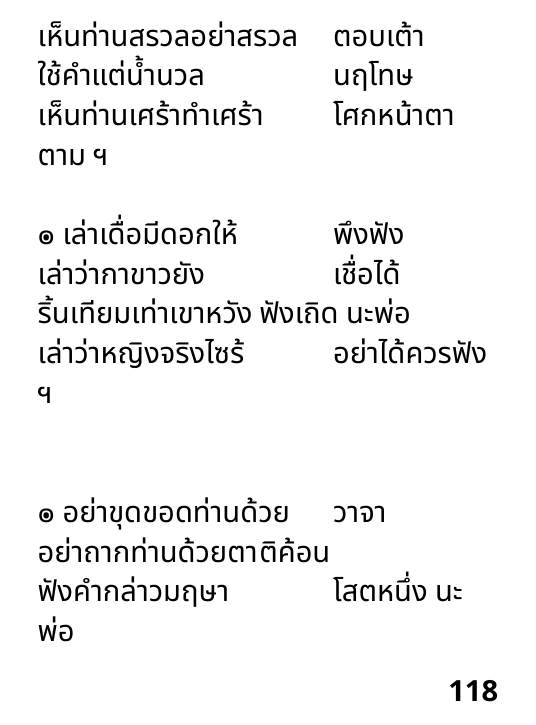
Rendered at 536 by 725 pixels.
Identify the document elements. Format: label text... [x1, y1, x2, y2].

text เล่าว่าหญิงจริงไซร้ อย่าได้ควรฟัง ฯ [37, 332, 498, 412]
text ริ้นเทียมเท่าเขาหวัง ฟังเถิด นะพ่อ [37, 293, 498, 332]
text อย่าถากท่านด้วยตา ติค้อน [37, 531, 498, 571]
text เห็นท่านสรวลอย่าสรวล ตอบเต้า [37, 15, 498, 55]
text เห็นท่านเศร้าทำเศร้า โศกหน้าตาตาม ฯ [37, 94, 498, 174]
text ๏ อย่าขุดขอดท่านด้วย วาจา [37, 491, 498, 531]
text เล่าว่ากาขาวยัง เชื่อได้ [37, 253, 498, 293]
text ๏ เล่าเดื่อมีดอกให้ พึงฟัง [37, 213, 498, 253]
text ใช้คำแต่น้ำนวล นฤโทษ [37, 55, 498, 94]
text ฟังคำกล่าวมฤษา โสตหนึ่ง นะพ่อ [37, 571, 498, 650]
